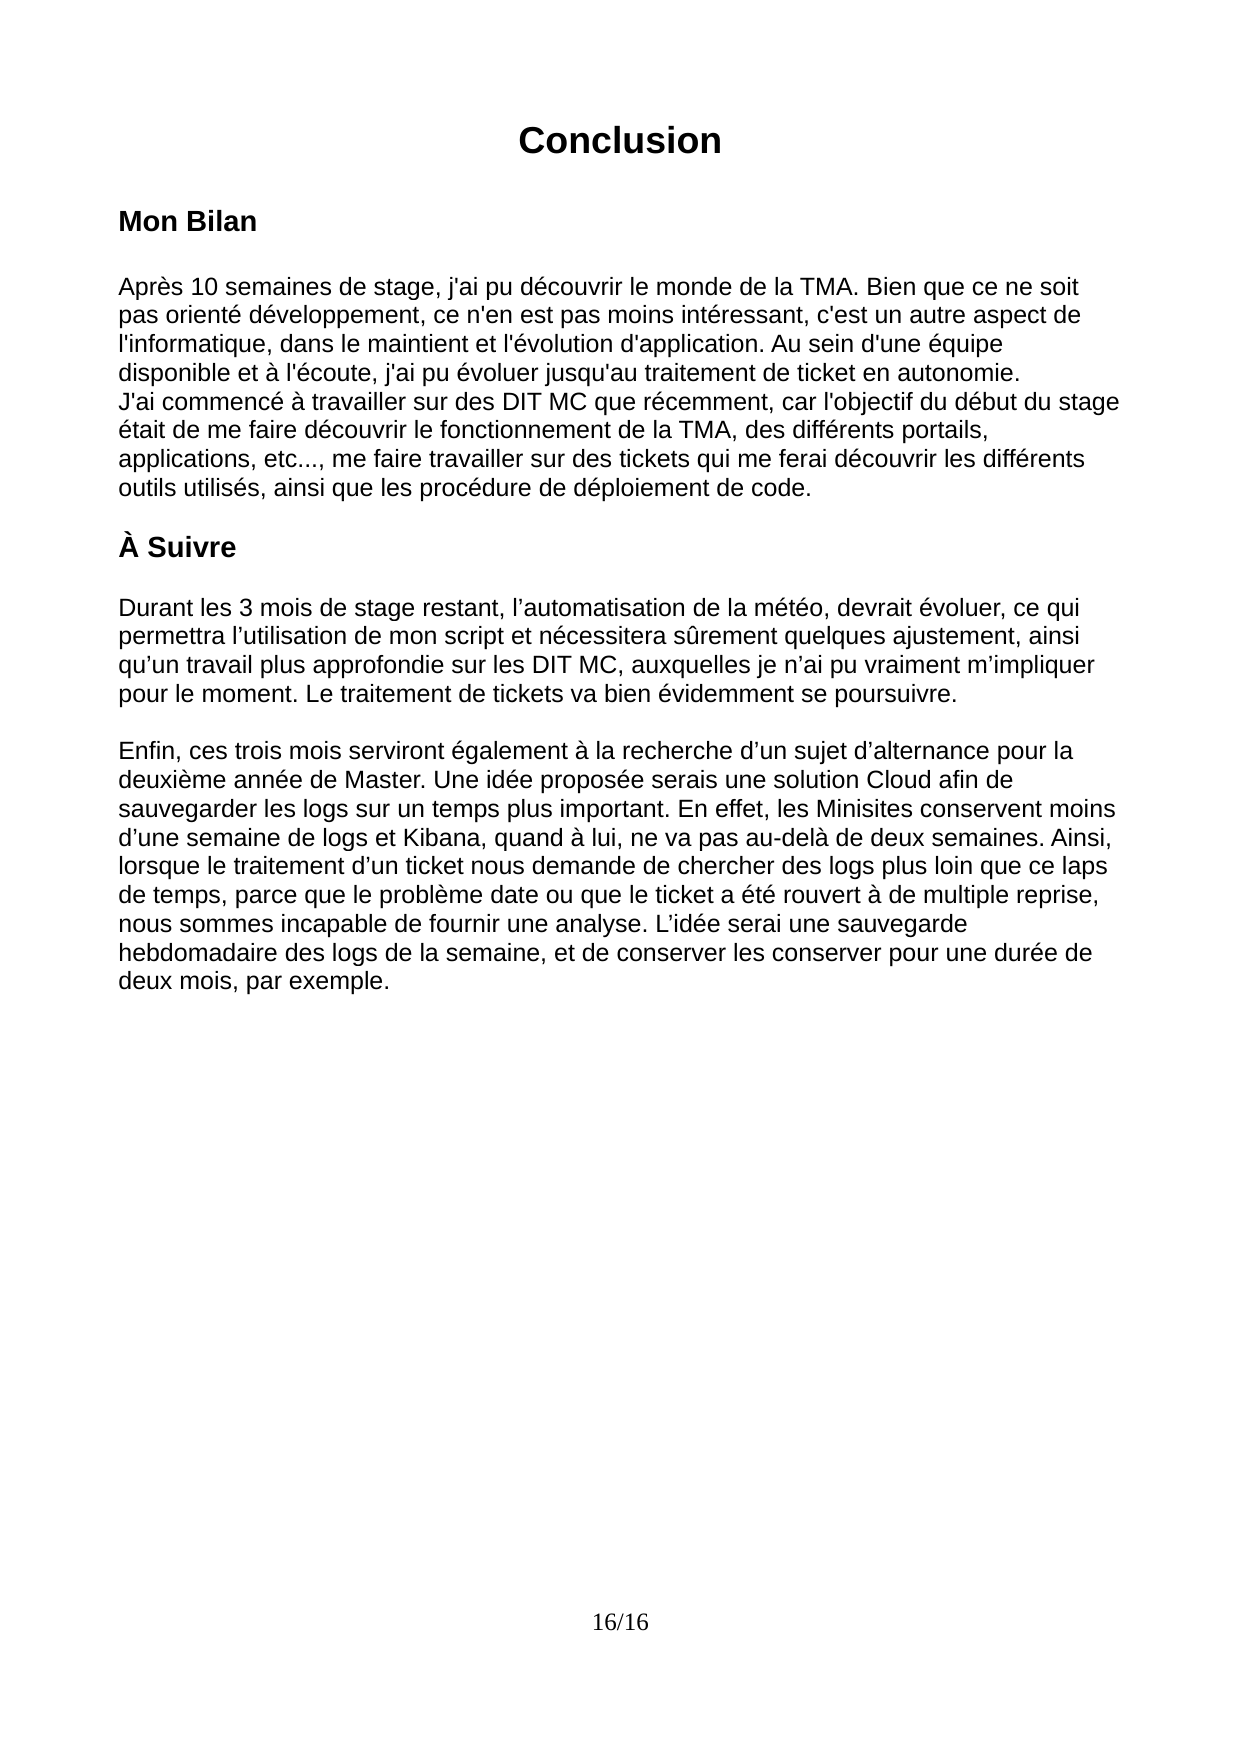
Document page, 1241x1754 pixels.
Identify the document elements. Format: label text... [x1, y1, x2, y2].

text J'ai commencé à travailler sur des DIT MC que récemment, car l'objectif du début du stage était de me faire découvrir le fonctionnement de la TMA, des différents portails, applications, etc..., me faire travailler sur des tickets qui me ferai découvrir les différents outils utilisés, ainsi que les procédure de déploiement de code. [118, 386, 1122, 501]
text Enfin, ces trois mois serviront également à la recherche d’un sujet d’alternance pour la deuxième année de Master. Une idée proposée serais une solution Cloud afin de sauvegarder les logs sur un temps plus important. En effet, les Minisites conservent moins d’une semaine de logs et Kibana, quand à lui, ne va pas au-delà de deux semaines. Ainsi, lorsque le traitement d’un ticket nous demande de chercher des logs plus loin que ce laps de temps, parce que le problème date ou que le ticket a été rouvert à de multiple reprise, nous sommes incapable de fournir une analyse. L’idée serai une sauvegarde hebdomadaire des logs de la semaine, et de conserver les conserver pour une durée de deux mois, par exemple. [118, 736, 1122, 995]
text Après 10 semaines de stage, j'ai pu découvrir le monde de la TMA. Bien que ce ne soit pas orienté développement, ce n'en est pas moins intéressant, c'est un autre aspect de l'informatique, dans le maintient et l'évolution d'application. Au sein d'une équipe disponible et à l'écoute, j'ai pu évoluer jusqu'au traitement de ticket en autonomie. [118, 271, 1122, 386]
text Mon Bilan [118, 204, 1122, 238]
text Durant les 3 mois de stage restant, l’automatisation de la météo, devrait évoluer, ce qui permettra l’utilisation de mon script et nécessitera sûrement quelques ajustement, ainsi qu’un travail plus approfondie sur les DIT MC, auxquelles je n’ai pu vraiment m’impliquer pour le moment. Le traitement de tickets va bien évidemment se poursuivre. [118, 592, 1122, 707]
subtitle À Suivre [118, 530, 1122, 564]
text Conclusion [118, 118, 1122, 161]
